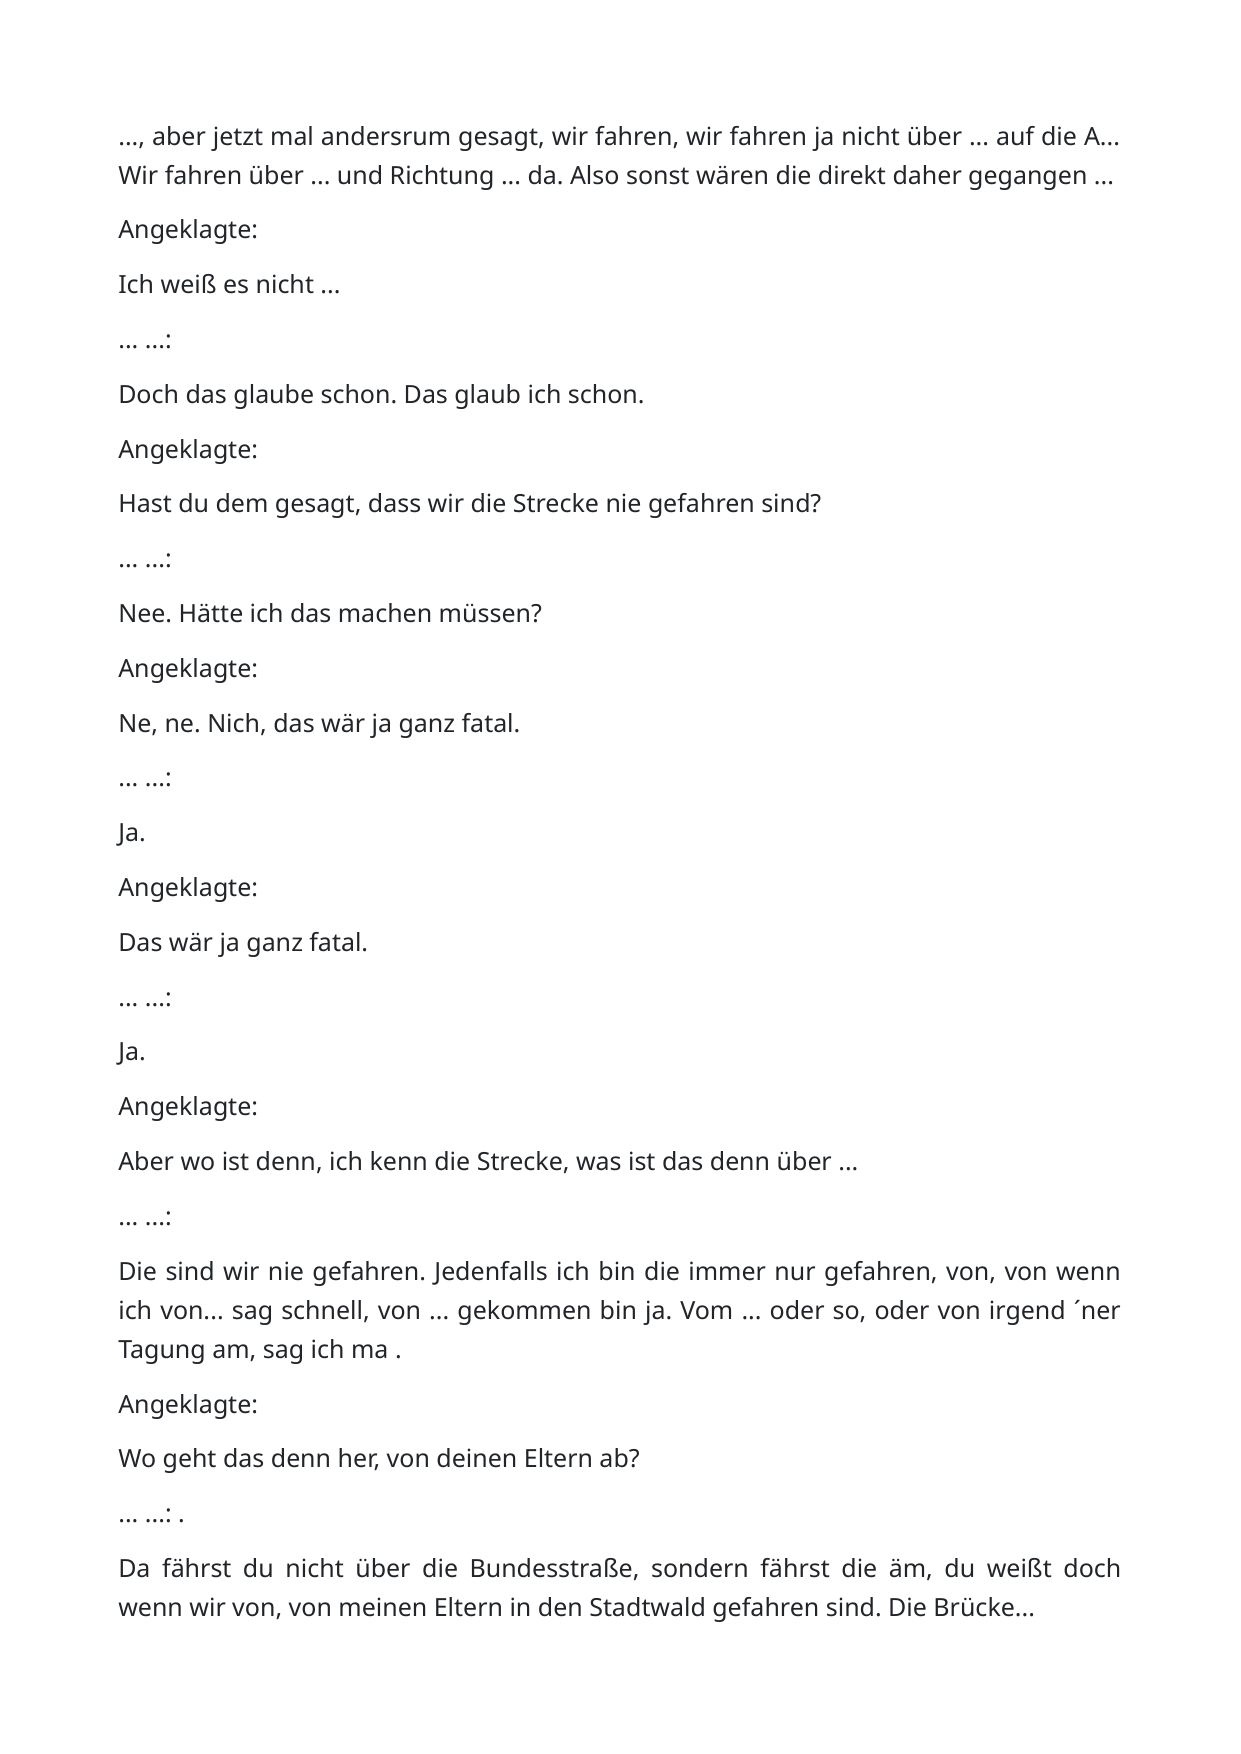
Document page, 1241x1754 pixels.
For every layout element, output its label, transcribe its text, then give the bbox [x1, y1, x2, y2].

text ... ...: . [118, 1496, 1122, 1530]
text Hast du dem gesagt, dass wir die Strecke nie gefahren sind? [118, 486, 1122, 520]
text Angeklagte: [118, 650, 1122, 684]
text ... ...: [118, 541, 1122, 575]
text Angeklagte: [118, 1386, 1122, 1420]
text Angeklagte: [118, 869, 1122, 904]
text Angeklagte: [118, 1089, 1122, 1123]
text Angeklagte: [118, 431, 1122, 465]
text Angeklagte: [118, 212, 1122, 246]
text Nee. Hätte ich das machen müssen? [118, 596, 1122, 630]
text Ne, ne. Nich, das wär ja ganz fatal. [118, 705, 1122, 739]
text ... ...: [118, 322, 1122, 356]
text ... ...: [118, 760, 1122, 794]
text Das wär ja ganz fatal. [118, 924, 1122, 958]
text Aber wo ist denn, ich kenn die Strecke, was ist das denn über ... [118, 1143, 1122, 1178]
text Wo geht das denn her, von deinen Eltern ab? [118, 1441, 1122, 1475]
text ..., aber jetzt mal andersrum gesagt, wir fahren, wir fahren ja nicht über ... auf die A... Wir fahren über ... und Richtung ... da. Also sonst wären die direkt daher gegangen ... [118, 118, 1122, 191]
text Die sind wir nie gefahren. Jedenfalls ich bin die immer nur gefahren, von, von wenn ich von... sag schnell, von ... gekommen bin ja. Vom ... oder so, oder von irgend ´ner Tagung am, sag ich ma . [118, 1253, 1122, 1366]
text ... ...: [118, 1198, 1122, 1232]
text ... ...: [118, 979, 1122, 1013]
text Ja. [118, 815, 1122, 849]
text Ich weiß es nicht ... [118, 267, 1122, 301]
text Ja. [118, 1034, 1122, 1068]
text Da fährst du nicht über die Bundesstraße, sondern fährst die äm, du weißt doch wenn wir von, von meinen Eltern in den Stadtwald gefahren sind. Die Brücke... [118, 1551, 1122, 1624]
text Doch das glaube schon. Das glaub ich schon. [118, 376, 1122, 411]
